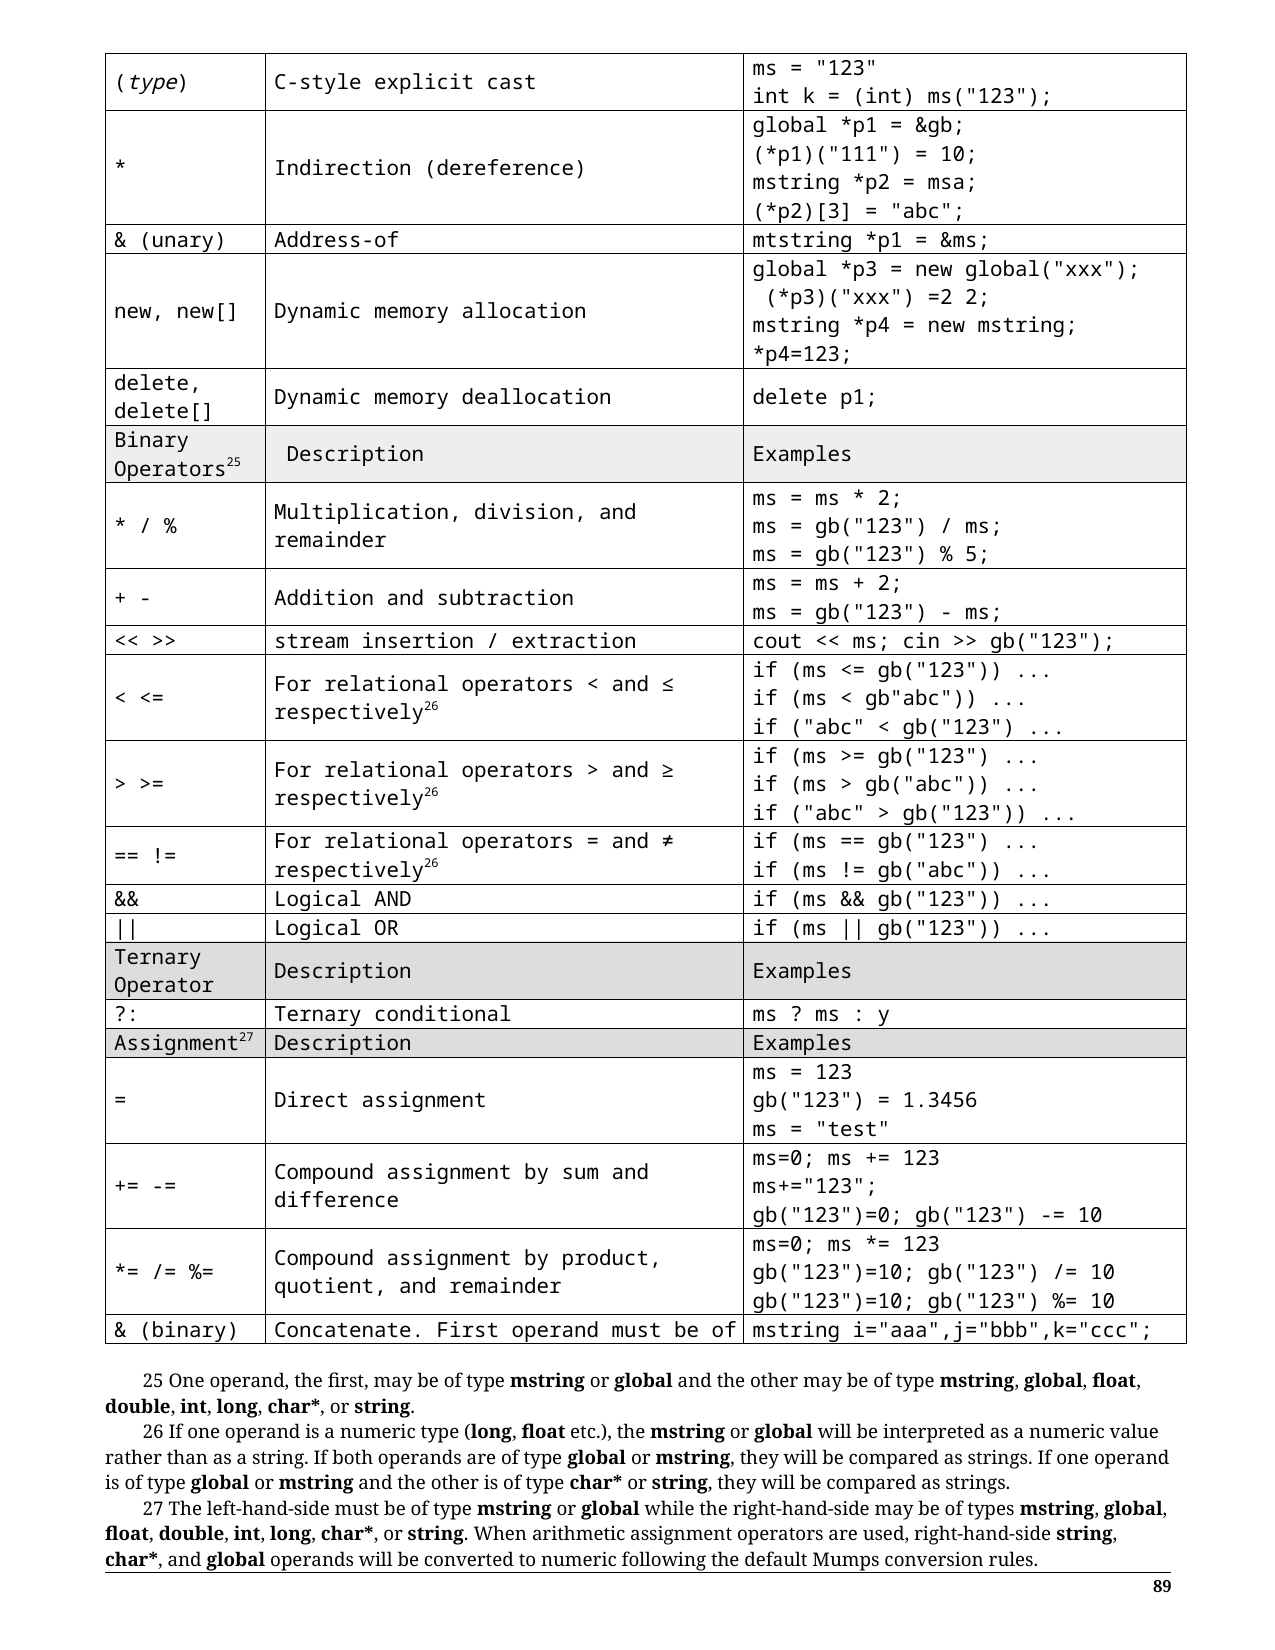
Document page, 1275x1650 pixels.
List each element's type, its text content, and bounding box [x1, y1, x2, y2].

table_cell Description [266, 943, 743, 999]
table_cell For relational operators < and ≤ respectively26 [266, 655, 743, 740]
table_cell & (unary) [106, 225, 265, 253]
table_cell = [106, 1058, 265, 1142]
table_cell Ternary conditional [266, 1000, 743, 1028]
table_cell Compound assignment by sum and difference [266, 1144, 743, 1228]
table_cell Multiplication, division, and remainder [266, 483, 743, 568]
table_cell Ternary Operator [106, 943, 265, 999]
table_cell mstring i="aaa",j="bbb",k="ccc"; [744, 1315, 1186, 1343]
table_cell == != [106, 827, 265, 883]
table_cell Examples [744, 1029, 1186, 1057]
table_cell Indirection (dereference) [266, 111, 743, 224]
table_cell if (ms && gb("123")) ... [744, 885, 1186, 912]
table_cell global *p1 = &gb; (*p1)("111") = 10; mstring *p2 = msa; (*p2)[3] = "abc"; [744, 111, 1186, 224]
table_cell || [106, 914, 265, 941]
table_cell Description [266, 426, 743, 482]
table_cell > >= [106, 741, 265, 826]
table_cell cout << ms; cin >> gb("123"); [744, 626, 1186, 654]
table_cell Direct assignment [266, 1058, 743, 1142]
table_cell ?: [106, 1000, 265, 1028]
table_cell if (ms >= gb("123") ... if (ms > gb("abc")) ... if ("abc" > gb("123")) ... [744, 741, 1186, 826]
table_cell Address-of [266, 225, 743, 253]
table_cell For relational operators > and ≥ respectively26 [266, 741, 743, 826]
table_cell if (ms || gb("123")) ... [744, 914, 1186, 941]
table_cell Logical OR [266, 914, 743, 941]
table_cell mtstring *p1 = &ms; [744, 225, 1186, 253]
table_cell stream insertion / extraction [266, 626, 743, 654]
table_cell delete, delete[] [106, 369, 265, 425]
table_cell Binary Operators [106, 426, 265, 482]
table_cell Dynamic memory allocation [266, 254, 743, 367]
table_cell *= /= %= [106, 1229, 265, 1314]
table_cell ms = 123 gb("123") = 1.3456 ms = "test" [744, 1058, 1186, 1142]
table_cell Addition and subtraction [266, 569, 743, 625]
table_cell (type) [106, 54, 265, 110]
table_cell Description [266, 1029, 743, 1057]
table_cell global *p3 = new global("xxx"); (*p3)("xxx") =2 2; mstring *p4 = new mstring; *p4=123; [744, 254, 1186, 367]
table_cell * [106, 111, 265, 224]
table_cell ms=0; ms += 123 ms+="123"; gb("123")=0; gb("123") -= 10 [744, 1144, 1186, 1228]
table_cell For relational operators = and ≠ respectively [266, 827, 743, 883]
table_cell delete p1; [744, 369, 1186, 425]
table_cell new, new[] [106, 254, 265, 367]
table_cell if (ms == gb("123") ... if (ms != gb("abc")) ... [744, 827, 1186, 883]
table_cell Examples [744, 426, 1186, 482]
table_cell ms ? ms : y [744, 1000, 1186, 1028]
table_cell && [106, 885, 265, 912]
table_cell Assignment [106, 1029, 265, 1057]
table_cell << >> [106, 626, 265, 654]
table_cell ms=0; ms *= 123 gb("123")=10; gb("123") /= 10 gb("123")=10; gb("123") %= 10 [744, 1229, 1186, 1314]
table_cell & (binary) [106, 1315, 265, 1343]
table_cell Examples [744, 943, 1186, 999]
table_cell ms = "123" int k = (int) ms("123"); [744, 54, 1186, 110]
table_cell + - [106, 569, 265, 625]
table_cell Concatenate. First operand must be of [266, 1315, 743, 1343]
table_cell += -= [106, 1144, 265, 1228]
table_cell Compound assignment by product, quotient, and remainder [266, 1229, 743, 1314]
table_cell ms = ms * 2; ms = gb("123") / ms; ms = gb("123") % 5; [744, 483, 1186, 568]
table_cell ms = ms + 2; ms = gb("123") - ms; [744, 569, 1186, 625]
table_cell Dynamic memory deallocation [266, 369, 743, 425]
table_cell * / % [106, 483, 265, 568]
table_cell < <= [106, 655, 265, 740]
table_cell if (ms <= gb("123")) ... if (ms < gb"abc")) ... if ("abc" < gb("123") ... [744, 655, 1186, 740]
table_cell Logical AND [266, 885, 743, 912]
table_cell C-style explicit cast [266, 54, 743, 110]
